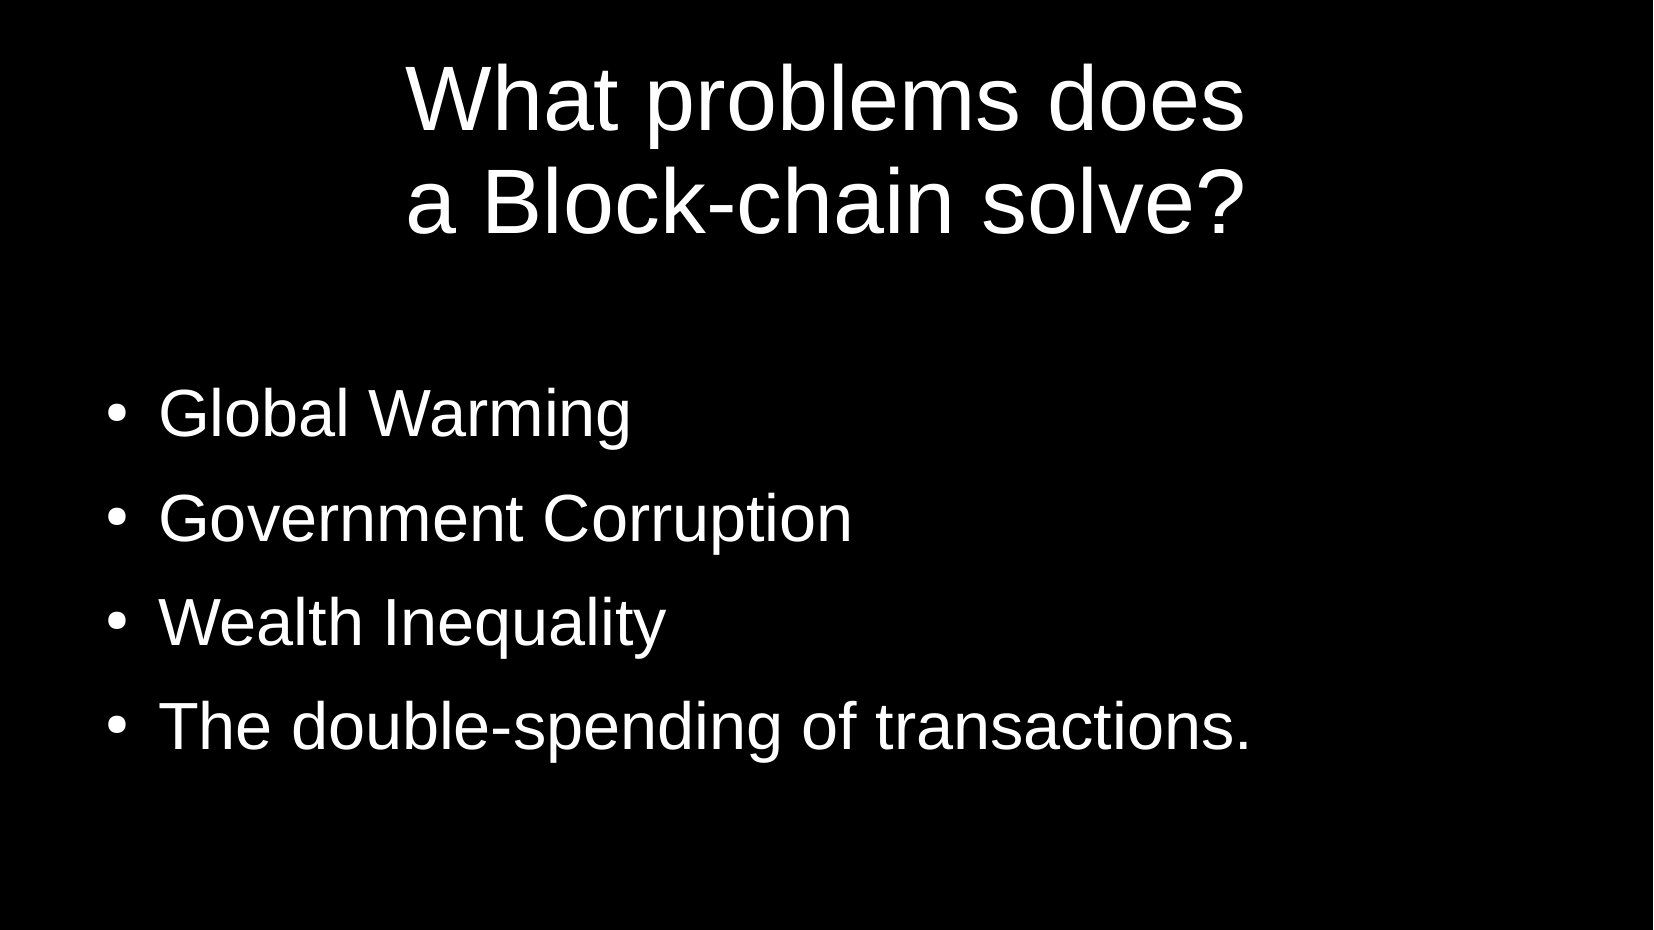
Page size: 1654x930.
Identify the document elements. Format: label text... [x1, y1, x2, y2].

title What problems does a Block-chain solve? [82, 47, 1571, 253]
list Global Warming Government Corruption Wealth Inequality The double-spending of transactions. [87, 272, 1576, 826]
